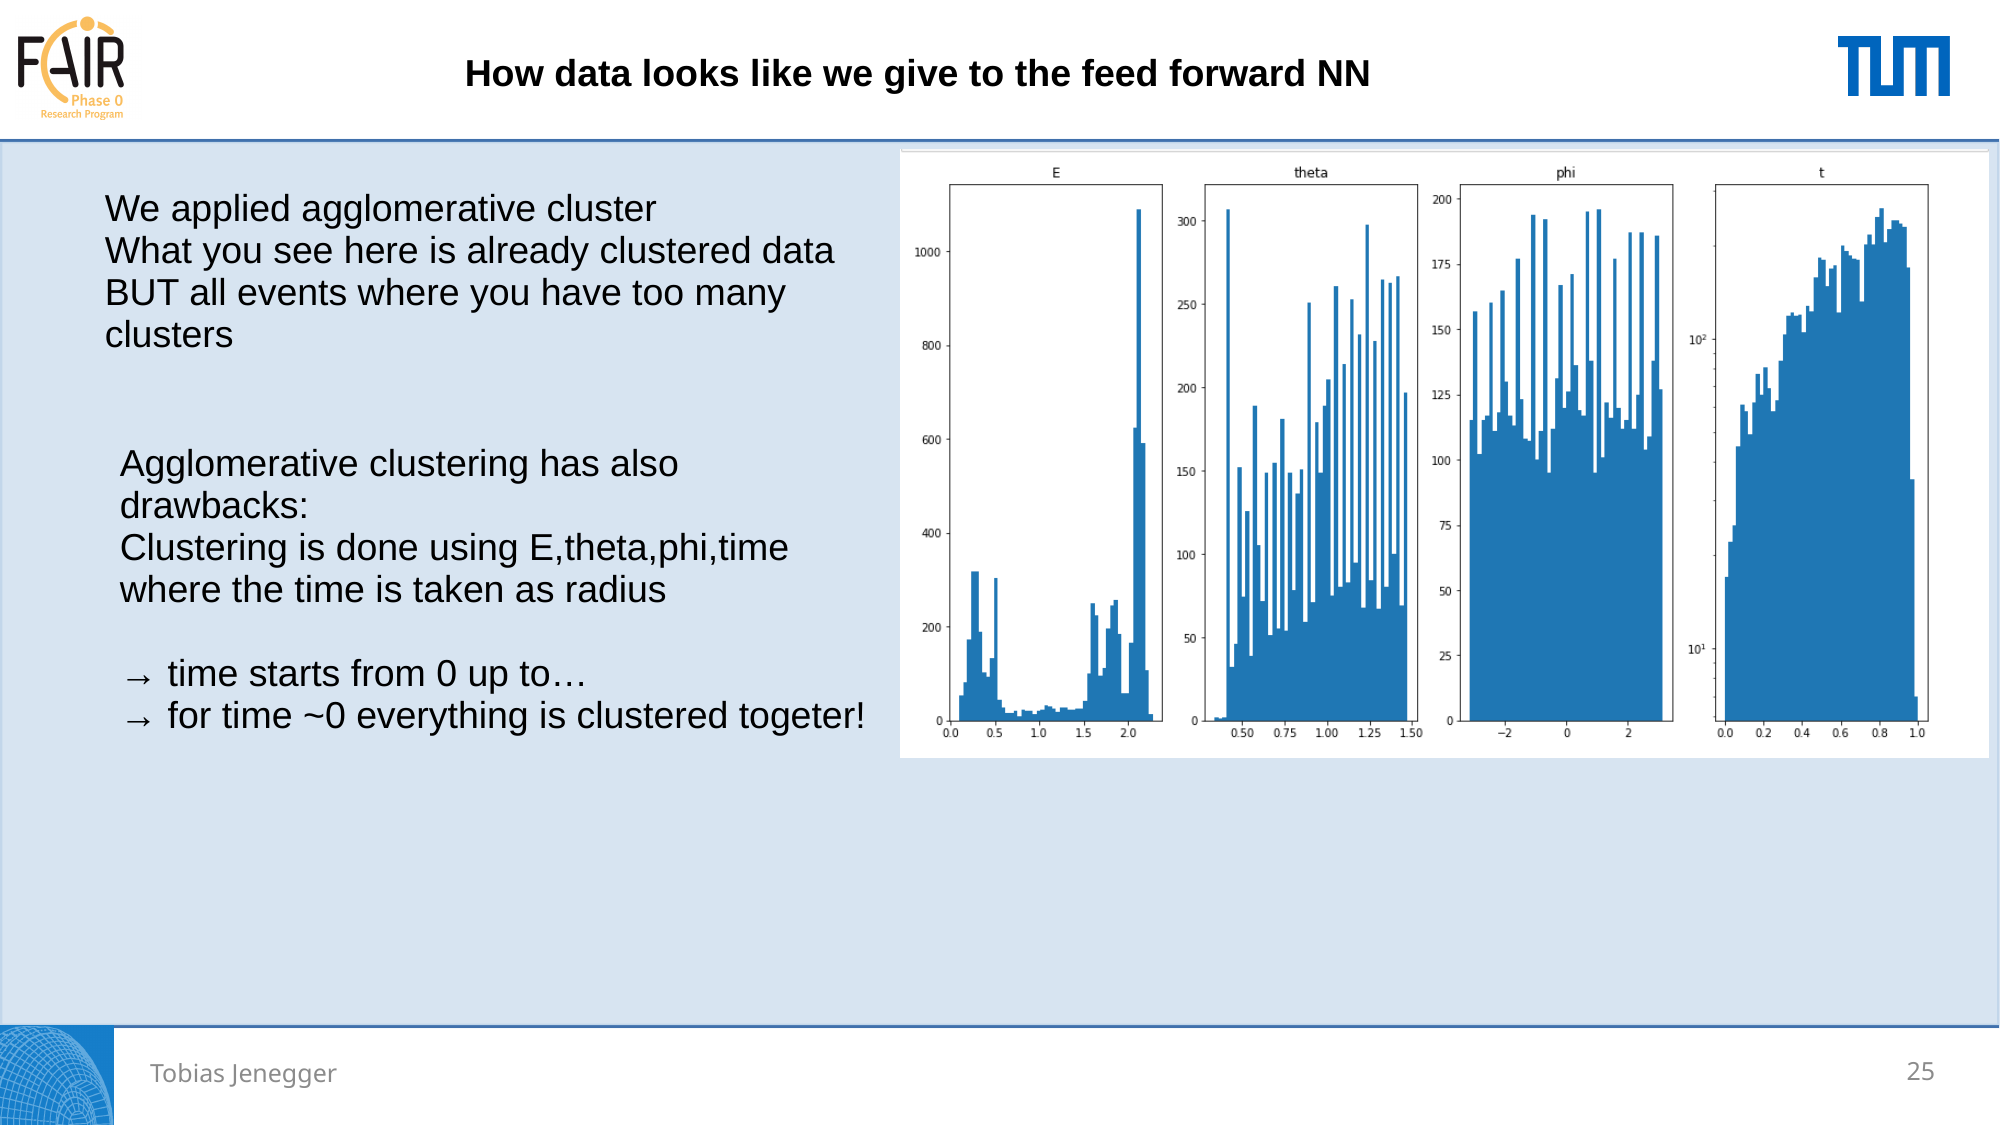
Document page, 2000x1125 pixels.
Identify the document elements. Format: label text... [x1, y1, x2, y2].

text_box We applied agglomerative cluster What you see here is already clustered data BUT all events where you have too many clusters [90, 179, 871, 363]
picture [900, 149, 1989, 758]
text_box Agglomerative clustering has also drawbacks: Clustering is done using E,theta,phi,time where the time is taken as radius → time starts from 0 up to… → for time ~0 everything is clustered togeter! [105, 435, 886, 744]
picture [0, 1025, 114, 1125]
text_box How data looks like we give to the feed forward NN [450, 45, 1846, 102]
picture [1838, 36, 1950, 96]
picture [15, 15, 142, 120]
